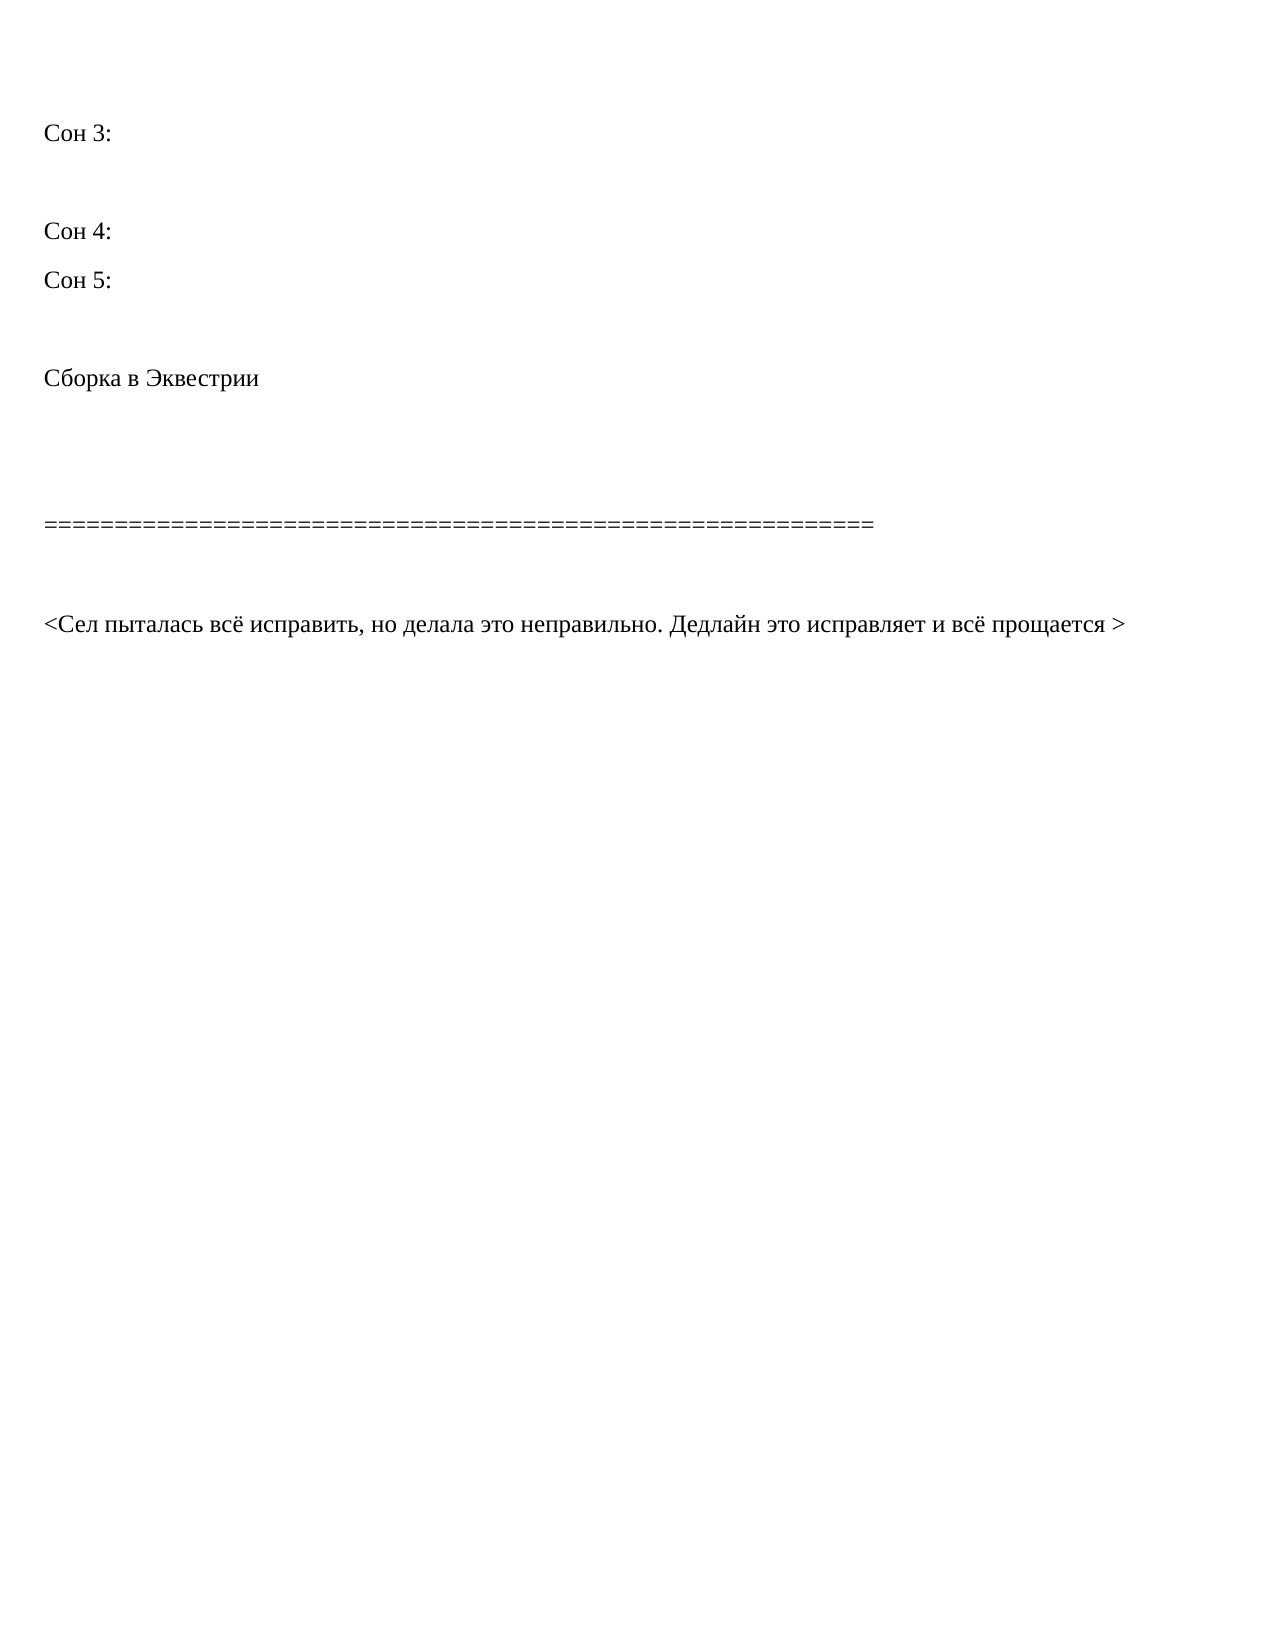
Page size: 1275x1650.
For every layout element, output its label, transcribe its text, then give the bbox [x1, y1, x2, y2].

text Сон 4: [44, 216, 1236, 245]
text Сон 5: [44, 265, 1236, 294]
text Сон 3: [44, 118, 1236, 147]
text Сборка в Эквестрии [44, 363, 1236, 392]
text <Сел пыталась всё исправить, но делала это неправильно. Дедлайн это исправляет и всё прощается > [44, 609, 1236, 637]
text =========================================================== [44, 511, 1236, 539]
